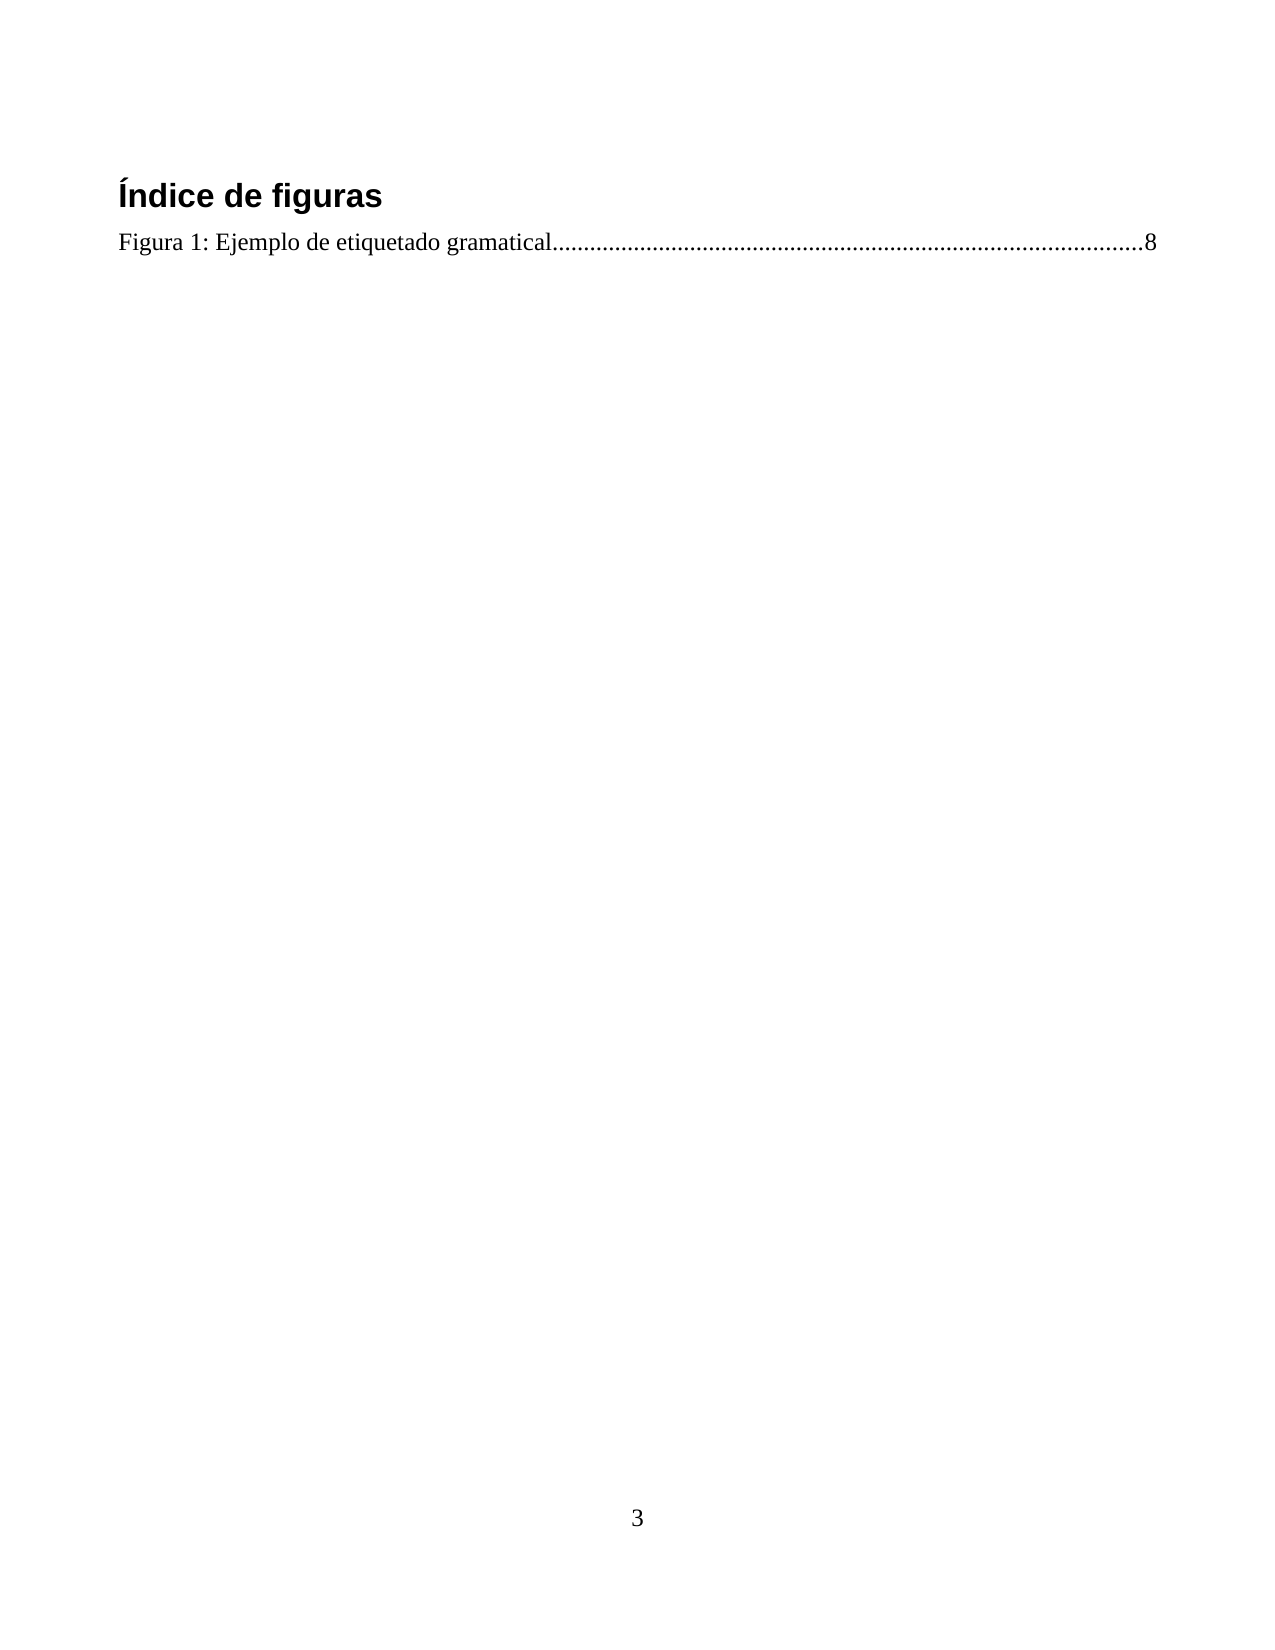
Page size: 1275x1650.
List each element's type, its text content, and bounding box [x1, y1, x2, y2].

text Figura 1: Ejemplo de etiquetado gramatical 8 [118, 227, 1157, 256]
subtitle Índice de figuras [118, 176, 1157, 214]
